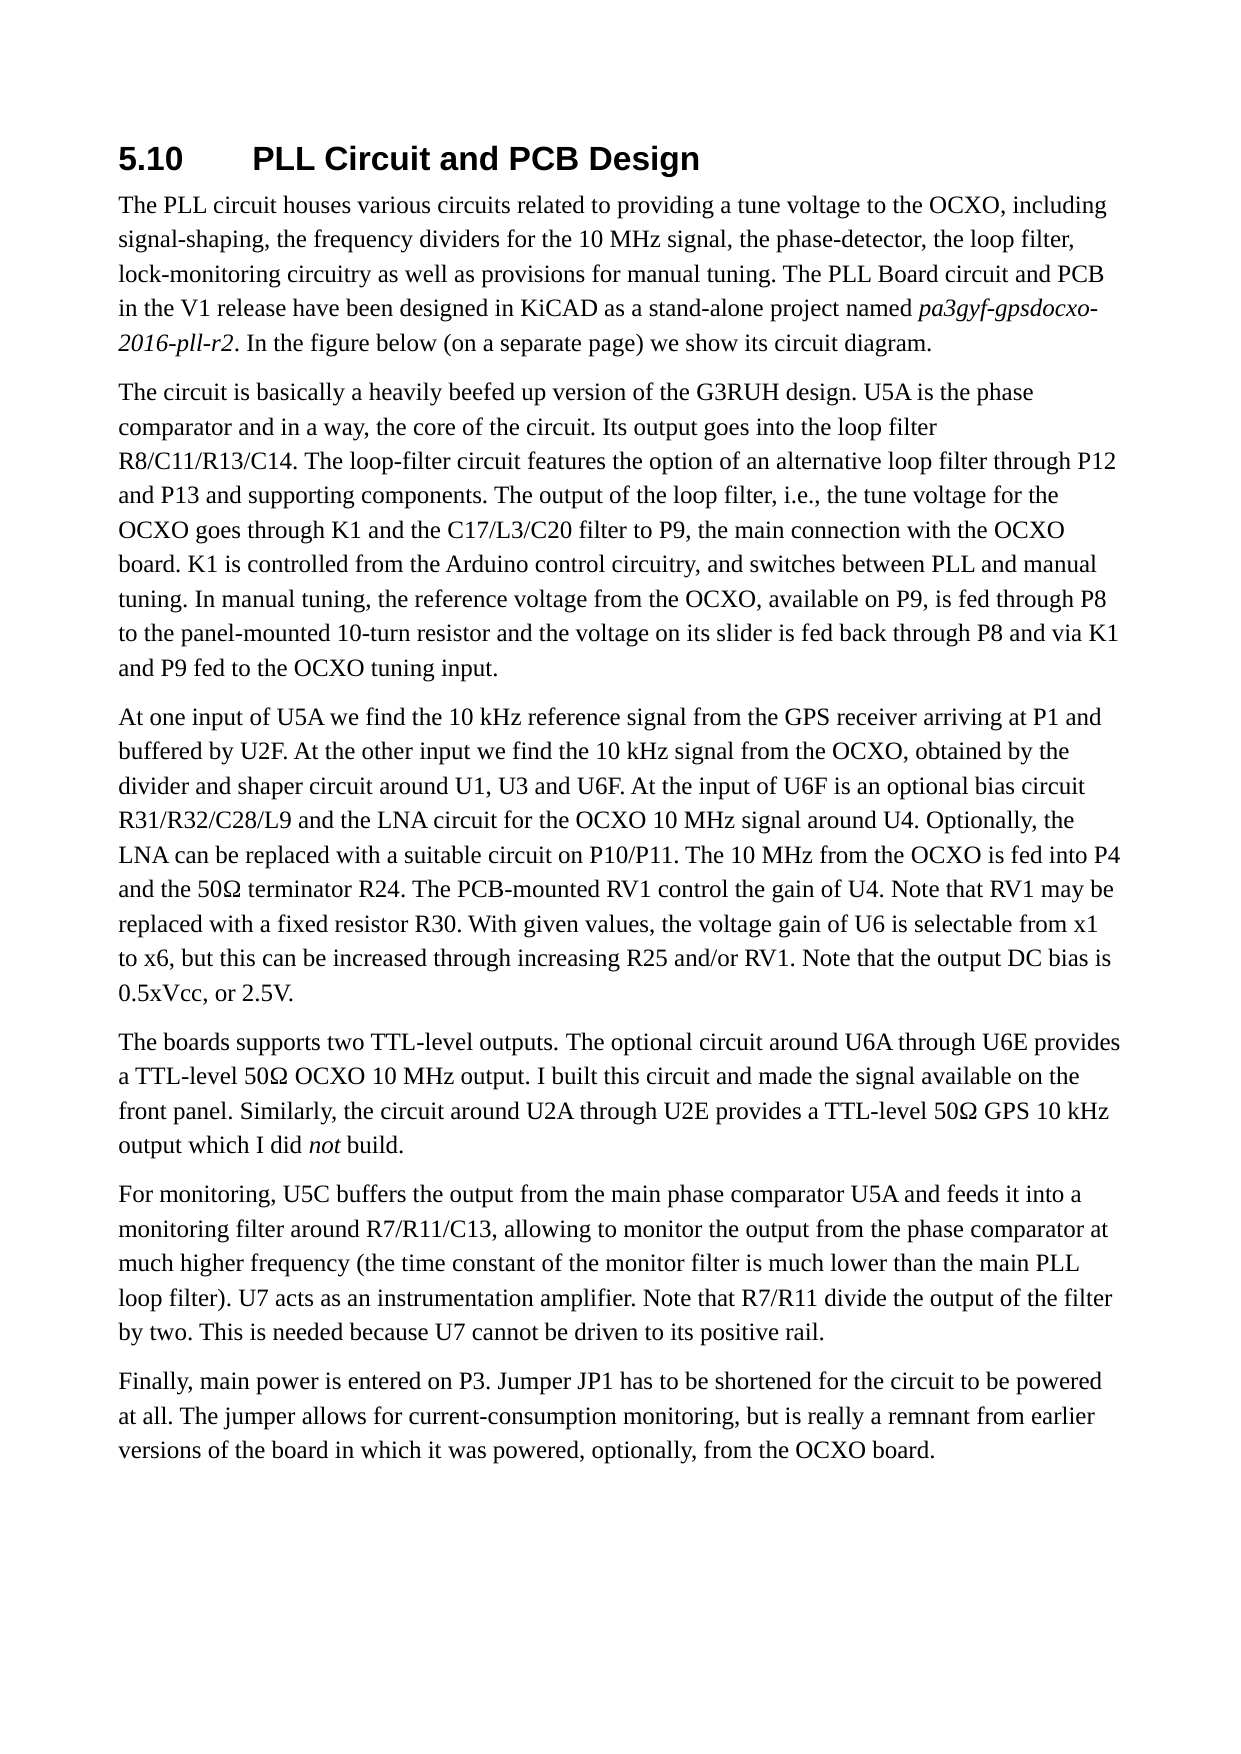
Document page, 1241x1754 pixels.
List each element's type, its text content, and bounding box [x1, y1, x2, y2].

text Finally, main power is entered on P3. Jumper JP1 has to be shortened for the circuit to be powered at all. The jumper allows for current-consumption monitoring, but is really a remnant from earlier versions of the board in which it was powered, optionally, from the OCXO board. [118, 1366, 1122, 1464]
text At one input of U5A we find the 10 kHz reference signal from the GPS receiver arriving at P1 and buffered by U2F. At the other input we find the 10 kHz signal from the OCXO, obtained by the divider and shaper circuit around U1, U3 and U6F. At the input of U6F is an optional bias circuit R31/R32/C28/L9 and the LNA circuit for the OCXO 10 MHz signal around U4. Optionally, the LNA can be replaced with a suitable circuit on P10/P11. The 10 MHz from the OCXO is fed into P4 and the 50Ω terminator R24. The PCB-mounted RV1 control the gain of U4. Note that RV1 may be replaced with a fixed resistor R30. With given values, the voltage gain of U6 is selectable from x1 to x6, but this can be increased through increasing R25 and/or RV1. Note that the output DC bias is 0.5xVcc, or 2.5V. [118, 702, 1122, 1007]
text For monitoring, U5C buffers the output from the main phase comparator U5A and feeds it into a monitoring filter around R7/R11/C13, allowing to monitor the output from the phase comparator at much higher frequency (the time constant of the monitor filter is much lower than the main PLL loop filter). U7 acts as an instrumentation amplifier. Note that R7/R11 divide the output of the filter by two. This is needed because U7 cannot be driven to its positive rail. [118, 1179, 1122, 1346]
text The boards supports two TTL-level outputs. The optional circuit around U6A through U6E provides a TTL-level 50Ω OCXO 10 MHz output. I built this circuit and made the signal available on the front panel. Similarly, the circuit around U2A through U2E provides a TTL-level 50Ω GPS 10 kHz output which I did not build. [118, 1027, 1122, 1159]
text The PLL circuit houses various circuits related to providing a tune voltage to the OCXO, including signal-shaping, the frequency dividers for the 10 MHz signal, the phase-detector, the loop filter, lock-monitoring circuitry as well as provisions for manual tuning. The PLL Board circuit and PCB in the V1 release have been designed in KiCAD as a stand-alone project named pa3gyf-gpsdocxo-2016-pll-r2. In the figure below (on a separate page) we show its circuit diagram. [118, 190, 1122, 357]
text The circuit is basically a heavily beefed up version of the G3RUH design. U5A is the phase comparator and in a way, the core of the circuit. Its output goes into the loop filter R8/C11/R13/C14. The loop-filter circuit features the option of an alternative loop filter through P12 and P13 and supporting components. The output of the loop filter, i.e., the tune voltage for the OCXO goes through K1 and the C17/L3/C20 filter to P9, the main connection with the OCXO board. K1 is controlled from the Arduino control circuitry, and switches between PLL and manual tuning. In manual tuning, the reference voltage from the OCXO, available on P9, is fed through P8 to the panel-mounted 10-turn resistor and the voltage on its slider is fed back through P8 and via K1 and P9 fed to the OCXO tuning input. [118, 377, 1122, 682]
subtitle PLL Circuit and PCB Design [118, 139, 1122, 178]
